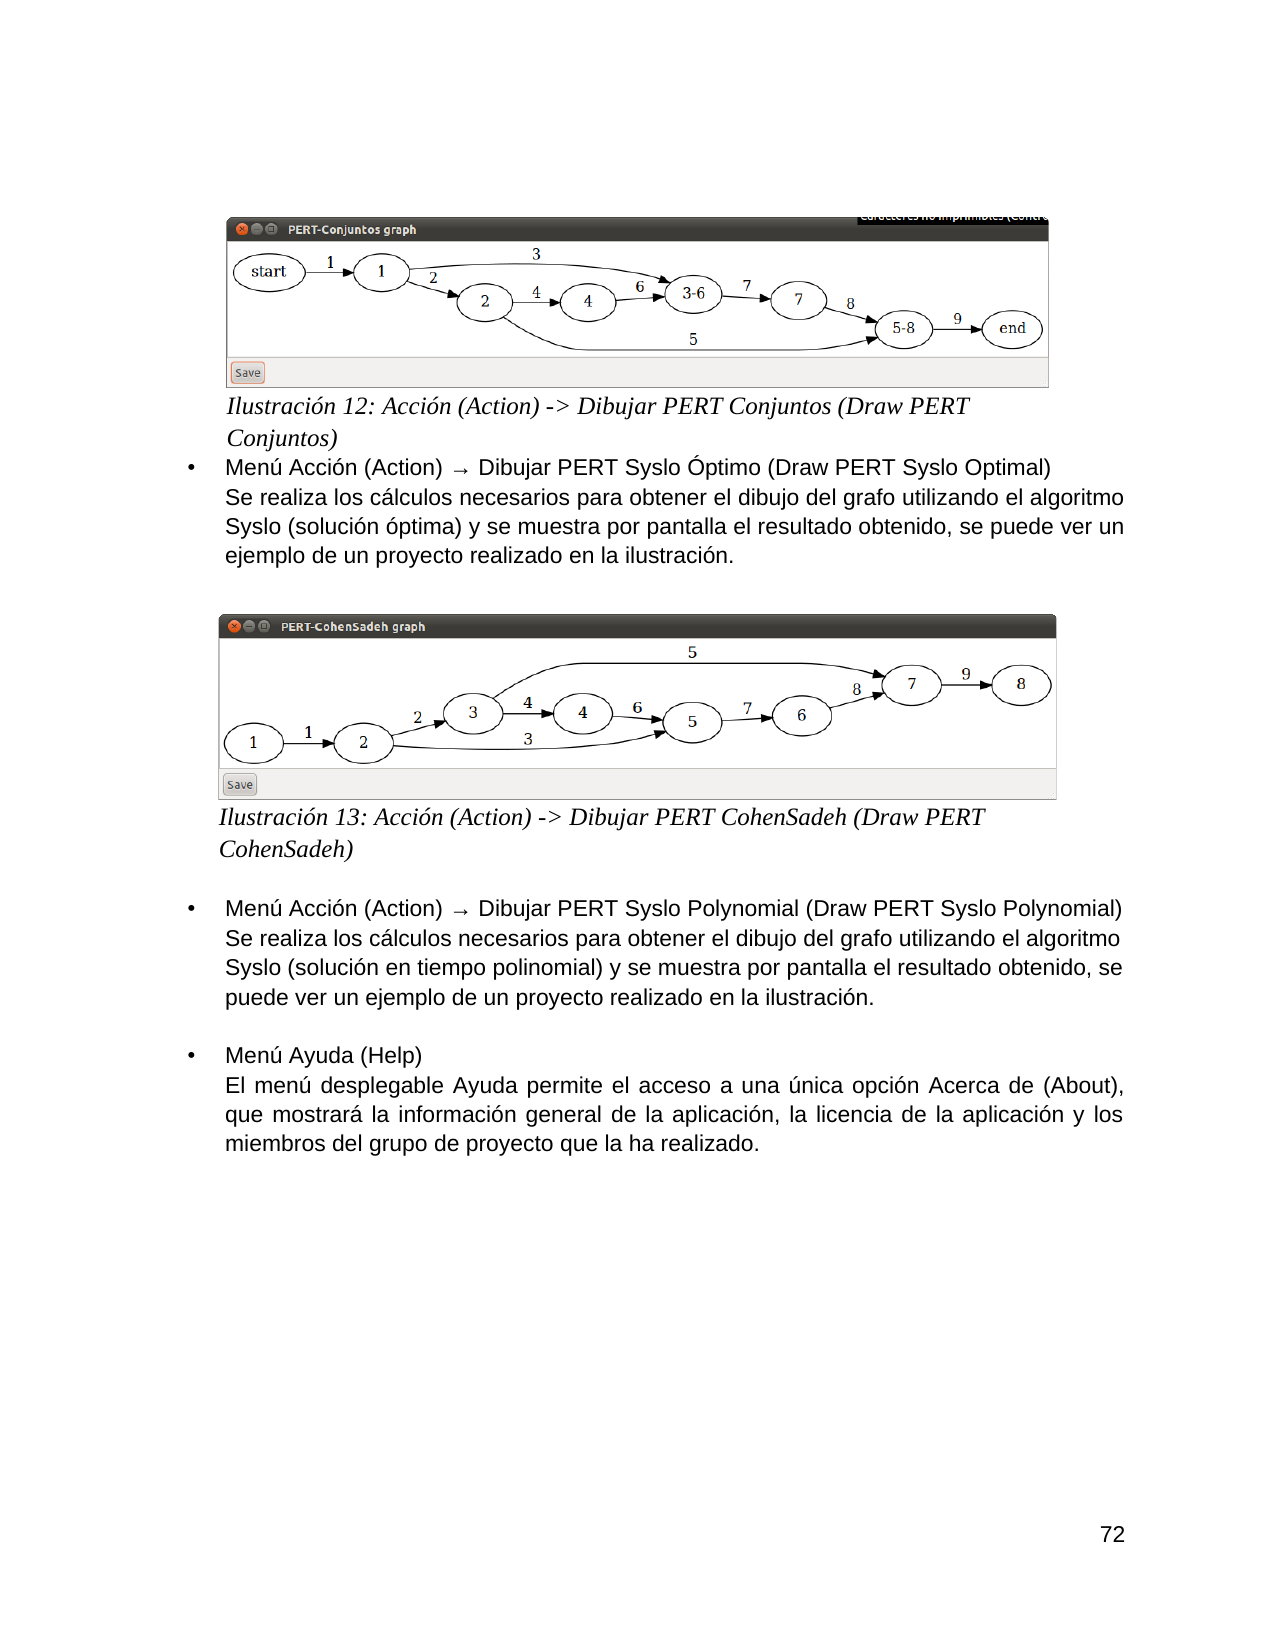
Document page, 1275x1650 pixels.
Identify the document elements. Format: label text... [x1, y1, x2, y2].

text Ilustración 13: Acción (Action) -> Dibujar PERT CohenSadeh (Draw PERT CohenSadeh) [218, 800, 1057, 863]
list Se realiza los cálculos necesarios para obtener el dibujo del grafo utilizando el algoritmo Syslo (solución óptima) y se muestra por pantalla el resultado obtenido, se puede ver un ejemplo de un proyecto realizado en la ilustración. [187, 484, 1125, 569]
list Se realiza los cálculos necesarios para obtener el dibujo del grafo utilizando el algoritmo Syslo (solución en tiempo polinomial) y se muestra por pantalla el resultado obtenido, se puede ver un ejemplo de un proyecto realizado en la ilustración. [187, 925, 1125, 1010]
list Menú Acción (Action) → Dibujar PERT Syslo Polynomial (Draw PERT Syslo Polynomial) [187, 896, 1125, 922]
picture [218, 614, 1057, 800]
list Menú Acción (Action) → Dibujar PERT Syslo Óptimo (Draw PERT Syslo Optimal) [187, 205, 1125, 481]
picture [226, 217, 1049, 388]
list Menú Ayuda (Help) [187, 1043, 1125, 1068]
list El menú desplegable Ayuda permite el acceso a una única opción Acerca de (About), que mostrará la información general de la aplicación, la licencia de la aplicación y los miembros del grupo de proyecto que la ha realizado. [187, 1072, 1125, 1157]
list Ilustración 12: Acción (Action) -> Dibujar PERT Conjuntos (Draw PERT Conjuntos) [226, 388, 1048, 451]
